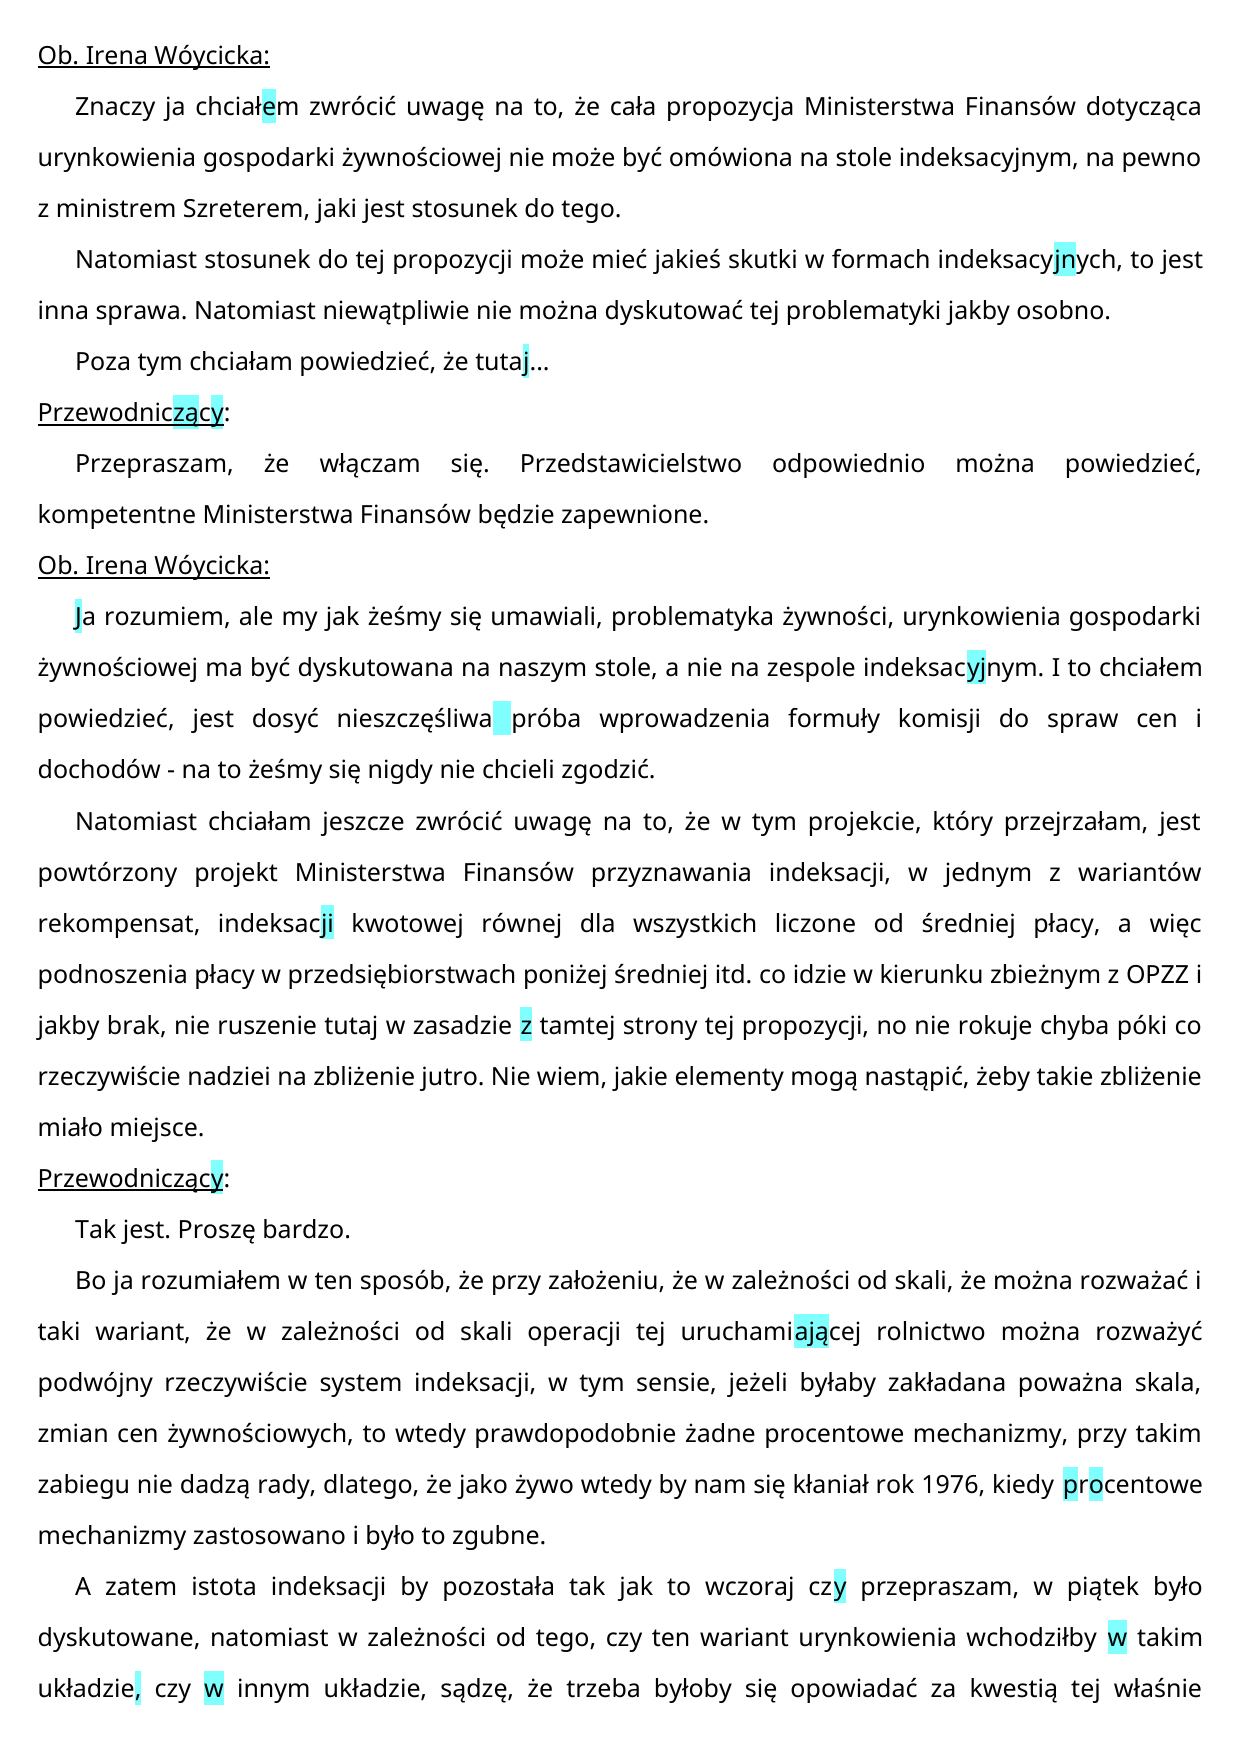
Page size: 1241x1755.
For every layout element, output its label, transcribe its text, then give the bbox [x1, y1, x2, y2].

text Natomiast stosunek do tej propozycji może mieć jakieś skutki w formach indeksacyjnych, to jest inna sprawa. Natomiast niewątpliwie nie można dyskutować tej problematyki jakby osobno. [37, 242, 1203, 327]
text Ob. Irena Wóycicka: [37, 37, 1203, 72]
text Przewodniczący: [37, 1160, 1203, 1194]
text Znaczy ja chciałem zwrócić uwagę na to, że cała propozycja Ministerstwa Finansów dotycząca urynkowienia gospodarki żywnościowej nie może być omówiona na stole indeksacyjnym, na pewno z ministrem Szreterem, jaki jest stosunek do tego. [37, 88, 1203, 225]
text Ja rozumiem, ale my jak żeśmy się umawiali, problematyka żywności, urynkowienia gospodarki żywnościowej ma być dyskutowana na naszym stole, a nie na zespole indeksacyjnym. I to chciałem powiedzieć, jest dosyć nieszczęśliwa próba wprowadzenia formuły komisji do spraw cen i dochodów - na to żeśmy się nigdy nie chcieli zgodzić. [37, 599, 1203, 786]
text Przewodniczący: [37, 395, 1203, 429]
text Natomiast chciałam jeszcze zwrócić uwagę na to, że w tym projekcie, który przejrzałam, jest powtórzony projekt Ministerstwa Finansów przyznawania indeksacji, w jednym z wariantów rekompensat, indeksacji kwotowej równej dla wszystkich liczone od średniej płacy, a więc podnoszenia płacy w przedsiębiorstwach poniżej średniej itd. co idzie w kierunku zbieżnym z OPZZ i jakby brak, nie ruszenie tutaj w zasadzie z tamtej strony tej propozycji, no nie rokuje chyba póki co rzeczywiście nadziei na zbliżenie jutro. Nie wiem, jakie elementy mogą nastąpić, żeby takie zbliżenie miało miejsce. [37, 803, 1203, 1143]
text Bo ja rozumiałem w ten sposób, że przy założeniu, że w zależności od skali, że można rozważać i taki wariant, że w zależności od skali operacji tej uruchamiającej rolnictwo można rozważyć podwójny rzeczywiście system indeksacji, w tym sensie, jeżeli byłaby zakładana poważna skala, zmian cen żywnościowych, to wtedy prawdopodobnie żadne procentowe mechanizmy, przy takim zabiegu nie dadzą rady, dlatego, że jako żywo wtedy by nam się kłaniał rok 1976, kiedy procentowe mechanizmy zastosowano i było to zgubne. [37, 1262, 1203, 1552]
text Przepraszam, że włączam się. Przedstawicielstwo odpowiednio można powiedzieć, kompetentne Ministerstwa Finansów będzie zapewnione. [37, 446, 1203, 531]
text A zatem istota indeksacji by pozostała tak jak to wczoraj czy przepraszam, w piątek było dyskutowane, natomiast w zależności od tego, czy ten wariant urynkowienia wchodziłby w takim układzie, czy w innym układzie, sądzę, że trzeba byłoby się opowiadać za kwestią tej właśnie [37, 1569, 1203, 1705]
text Tak jest. Proszę bardzo. [37, 1211, 1203, 1246]
text Poza tym chciałam powiedzieć, że tutaj... [37, 344, 1203, 378]
text Ob. Irena Wóycicka: [37, 548, 1203, 582]
